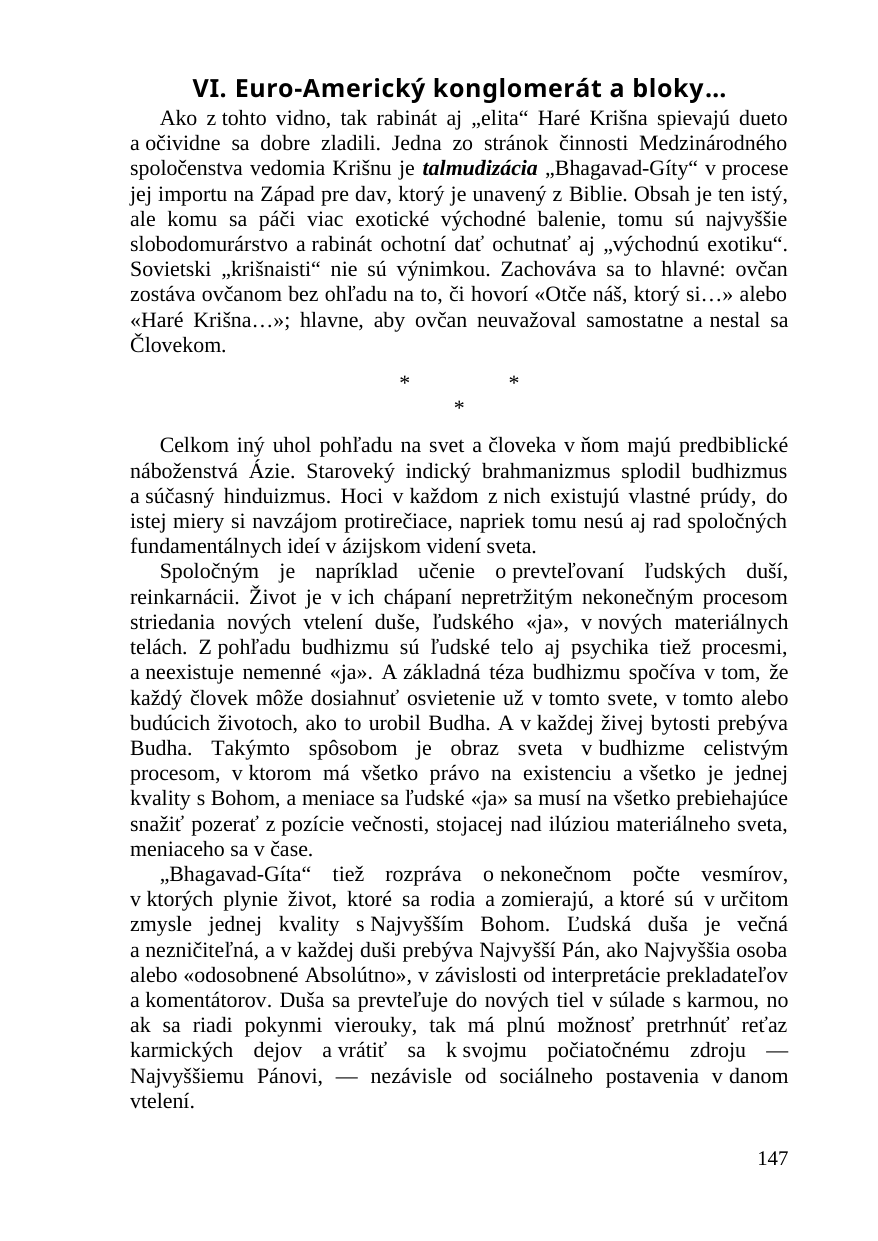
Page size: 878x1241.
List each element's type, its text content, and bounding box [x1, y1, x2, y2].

text Spoločným je napríklad učenie o prevteľovaní ľudských duší, reinkarnácii. Život je v ich chápaní nepretržitým nekonečným procesom striedania nových vtelení duše, ľudského «ja», v nových materiálnych telách. Z pohľadu budhizmu sú ľudské telo aj psychika tiež procesmi, a neexistuje nemenné «ja». A základná téza budhizmu spočíva v tom, že každý človek môže dosiahnuť osvietenie už v tomto svete, v tomto alebo budúcich životoch, ako to urobil Budha. A v každej živej bytosti prebýva Budha. Takýmto spôsobom je obraz sveta v budhizme celistvým procesom, v ktorom má všetko právo na existenciu a všetko je jednej kvality s Bohom, a meniace sa ľudské «ja» sa musí na všetko prebiehajúce snažiť pozerať z pozície večnosti, stojacej nad ilúziou materiálneho sveta, meniaceho sa v čase. [130, 558, 788, 861]
text Celkom iný uhol pohľadu na svet a človeka v ňom majú predbiblické náboženstvá Ázie. Staroveký indický brahmanizmus splodil budhizmus a súčasný hinduizmus. Hoci v každom z nich existujú vlastné prúdy, do istej miery si navzájom protirečiace, napriek tomu nesú aj rad spoločných fundamentálnych ideí v ázijskom videní sveta. [130, 432, 788, 558]
text „Bhagavad-Gíta“ tiež rozpráva o nekonečnom počte vesmírov, v ktorých plynie život, ktoré sa rodia a zomierajú, a ktoré sú v určitom zmysle jednej kvality s Najvyšším Bohom. Ľudská duša je večná a nezničiteľná, a v každej duši prebýva Najvyšší Pán, ako Najvyššia osoba alebo «odosobnené Absolútno», v závislosti od interpretácie prekladateľov a komentátorov. Duša sa prevteľuje do nových tiel v súlade s karmou, no ak sa riadi pokynmi vierouky, tak má plnú možnosť pretrhnúť reťaz karmických dejov a vrátiť sa k svojmu počiatočnému zdroju — Najvyššiemu Pánovi, — nezávisle od sociálneho postavenia v danom vtelení. [130, 861, 788, 1113]
text Ako z tohto vidno, tak rabinát aj „elita“ Haré Krišna spievajú dueto a očividne sa dobre zladili. Jedna zo stránok činnosti Medzinárodného spoločenstva vedomia Krišnu je talmudizácia „Bhagavad-Gíty“ v procese jej importu na Západ pre dav, ktorý je unavený z Biblie. Obsah je ten istý, ale komu sa páči viac exotické východné balenie, tomu sú najvyššie slobodomurárstvo a rabinát ochotní dať ochutnať aj „východnú exotiku“. Sovietski „krišnaisti“ nie sú výnimkou. Zachováva sa to hlavné: ovčan zostáva ovčanom bez ohľadu na to, či hovorí «Otče náš, ktorý si…» alebo «Haré Krišna…»; hlavne, aby ovčan neuvažoval samostatne a nestal sa Človekom. [130, 105, 788, 357]
text * * * [130, 369, 788, 420]
